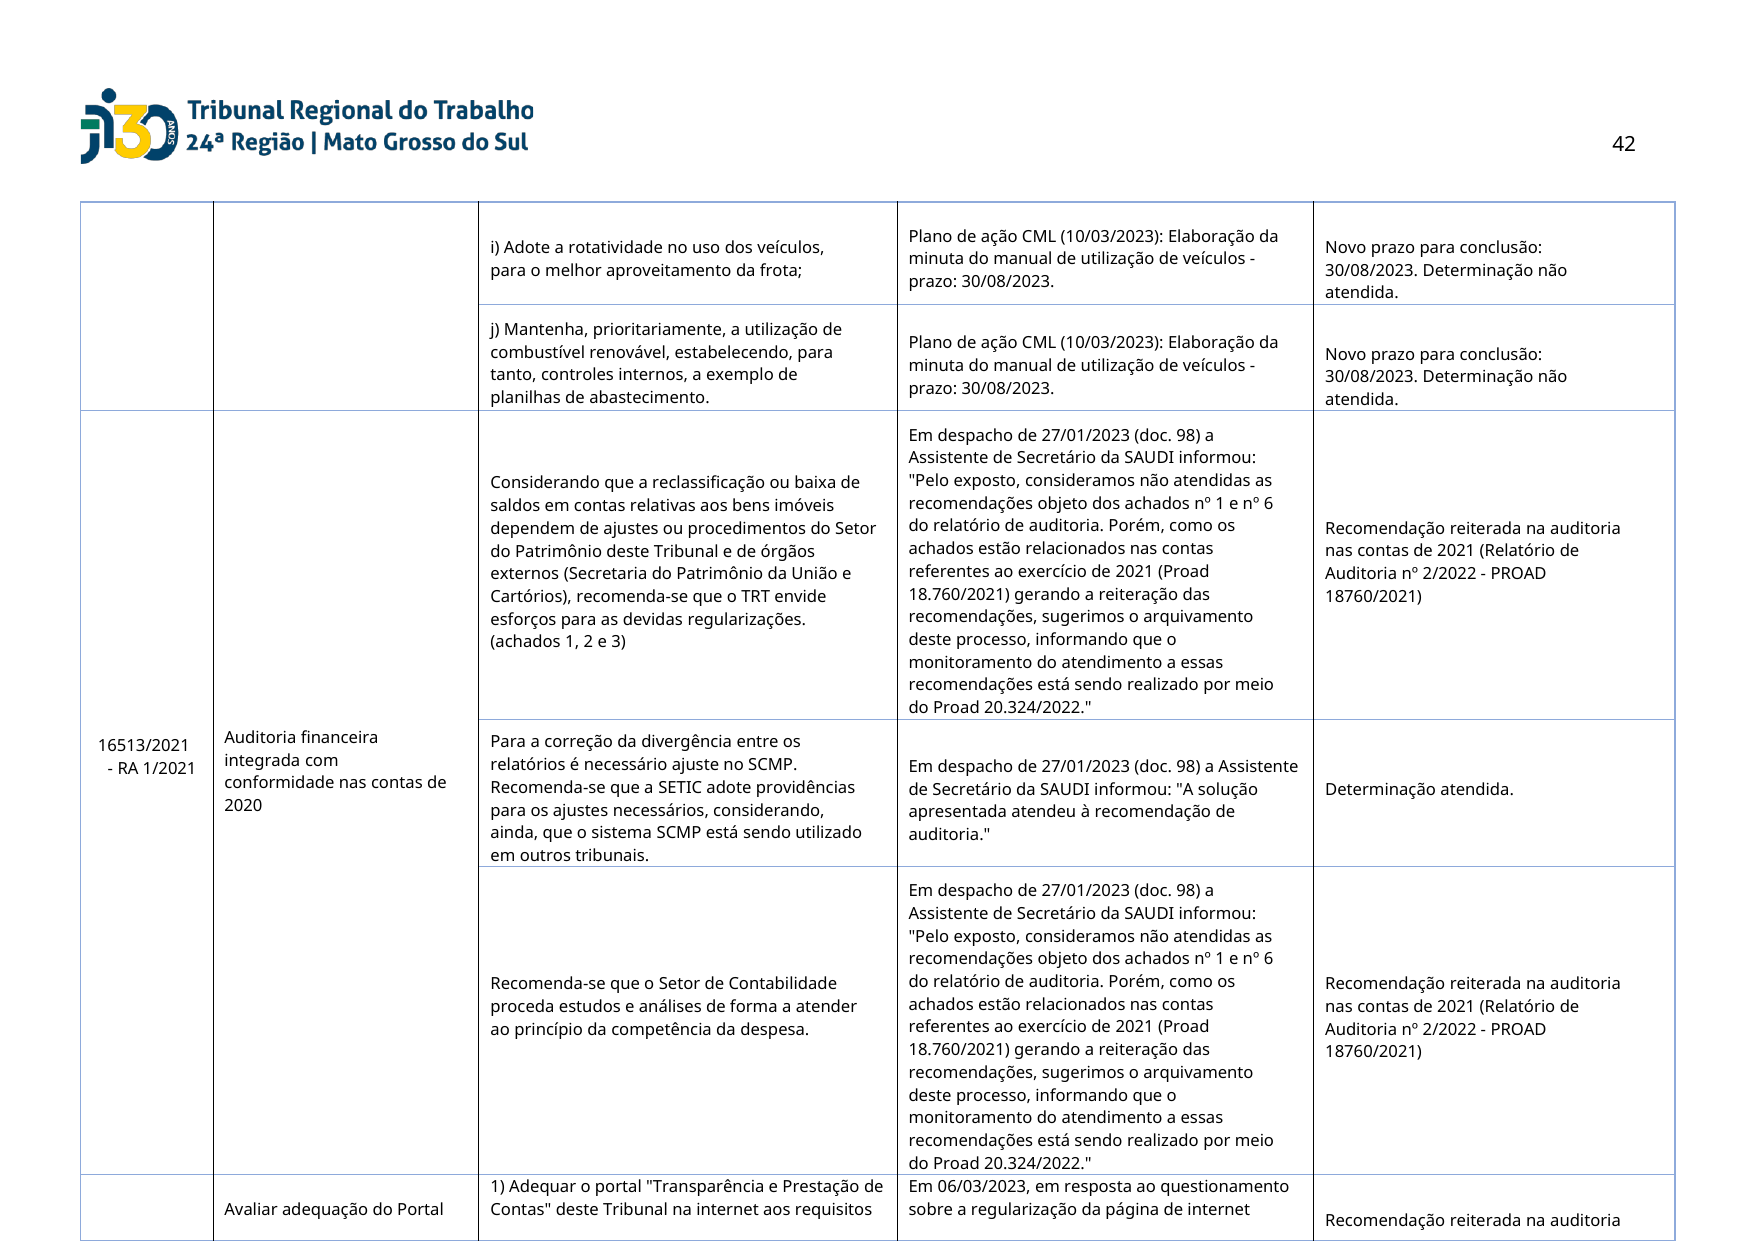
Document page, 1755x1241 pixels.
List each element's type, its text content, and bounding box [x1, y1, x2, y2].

table_cell Em despacho de 27/01/2023 (doc. 98) a Assistente de Secretário da SAUDI informou: "A solução apresentada atendeu à recomendação de auditoria." [898, 720, 1313, 866]
table_cell j) Mantenha, prioritariamente, a utilização de combustível renovável, estabelecendo, para tanto, controles internos, a exemplo de planilhas de abastecimento. [479, 305, 897, 410]
table_cell Recomendação reiterada na auditoria nas contas de 2021 (Relatório de Auditoria nº 2/2022 - PROAD 18760/2021) [1314, 411, 1674, 718]
table_cell Plano de ação CML (10/03/2023): Elaboração da minuta do manual de utilização de veículos - prazo: 30/08/2023. [898, 305, 1313, 410]
text [148, 129, 166, 148]
table_cell Auditoria financeira integrada com conformidade nas contas de 2020 [214, 411, 478, 1174]
table_cell 16513/2021 - RA 1/2021 [81, 411, 213, 1174]
table_cell Em despacho de 27/01/2023 (doc. 98) a Assistente de Secretário da SAUDI informou: "Pelo exposto, consideramos não atendidas as recomendações objeto dos achados nº 1 e nº 6 do relatório de auditoria. Porém, como os achados estão relacionados nas contas referentes ao exercício de 2021 (Proad 18.760/2021) gerando a reiteração das recomendações, sugerimos o arquivamento deste processo, informando que o monitoramento do atendimento a essas recomendações está sendo realizado por meio do Proad 20.324/2022." [898, 867, 1313, 1174]
text [69, 129, 139, 158]
table_cell Determinação atendida. [1314, 720, 1674, 866]
table_header [214, 203, 478, 410]
table_cell Considerando que a reclassificação ou baixa de saldos em contas relativas aos bens imóveis dependem de ajustes ou procedimentos do Setor do Patrimônio deste Tribunal e de órgãos externos (Secretaria do Patrimônio da União e Cartórios), recomenda-se que o TRT envide esforços para as devidas regularizações. (achados 1, 2 e 3) [479, 411, 897, 718]
table_cell Recomenda-se que o Setor de Contabilidade proceda estudos e análises de forma a atender ao princípio da competência da despesa. [479, 867, 897, 1174]
table_cell Em 06/03/2023, em resposta ao questionamento sobre a regularização da página de internet [898, 1175, 1313, 1239]
table_cell [81, 1175, 213, 1239]
table_header i) Adote a rotatividade no uso dos veículos, para o melhor aproveitamento da frota; [479, 203, 897, 304]
table_cell 1) Adequar o portal "Transparência e Prestação de Contas" deste Tribunal na internet aos requisitos [479, 1175, 897, 1239]
table_header Novo prazo para conclusão: 30/08/2023. Determinação não atendida. [1314, 203, 1674, 304]
table_header Plano de ação CML (10/03/2023): Elaboração da minuta do manual de utilização de veículos - prazo: 30/08/2023. [898, 203, 1313, 304]
table_cell Novo prazo para conclusão: 30/08/2023. Determinação não atendida. [1314, 305, 1674, 410]
table_cell Avaliar adequação do Portal [214, 1175, 478, 1239]
table_cell Para a correção da divergência entre os relatórios é necessário ajuste no SCMP. Recomenda-se que a SETIC adote providências para os ajustes necessários, considerando, ainda, que o sistema SCMP está sendo utilizado em outros tribunais. [479, 720, 897, 866]
table_cell Recomendação reiterada na auditoria [1314, 1175, 1674, 1239]
text 42 [168, 129, 1636, 158]
table_cell Recomendação reiterada na auditoria nas contas de 2021 (Relatório de Auditoria nº 2/2022 - PROAD 18760/2021) [1314, 867, 1674, 1174]
table_cell Em despacho de 27/01/2023 (doc. 98) a Assistente de Secretário da SAUDI informou: "Pelo exposto, consideramos não atendidas as recomendações objeto dos achados nº 1 e nº 6 do relatório de auditoria. Porém, como os achados estão relacionados nas contas referentes ao exercício de 2021 (Proad 18.760/2021) gerando a reiteração das recomendações, sugerimos o arquivamento deste processo, informando que o monitoramento do atendimento a essas recomendações está sendo realizado por meio do Proad 20.324/2022." [898, 411, 1313, 718]
table_header [81, 203, 213, 410]
